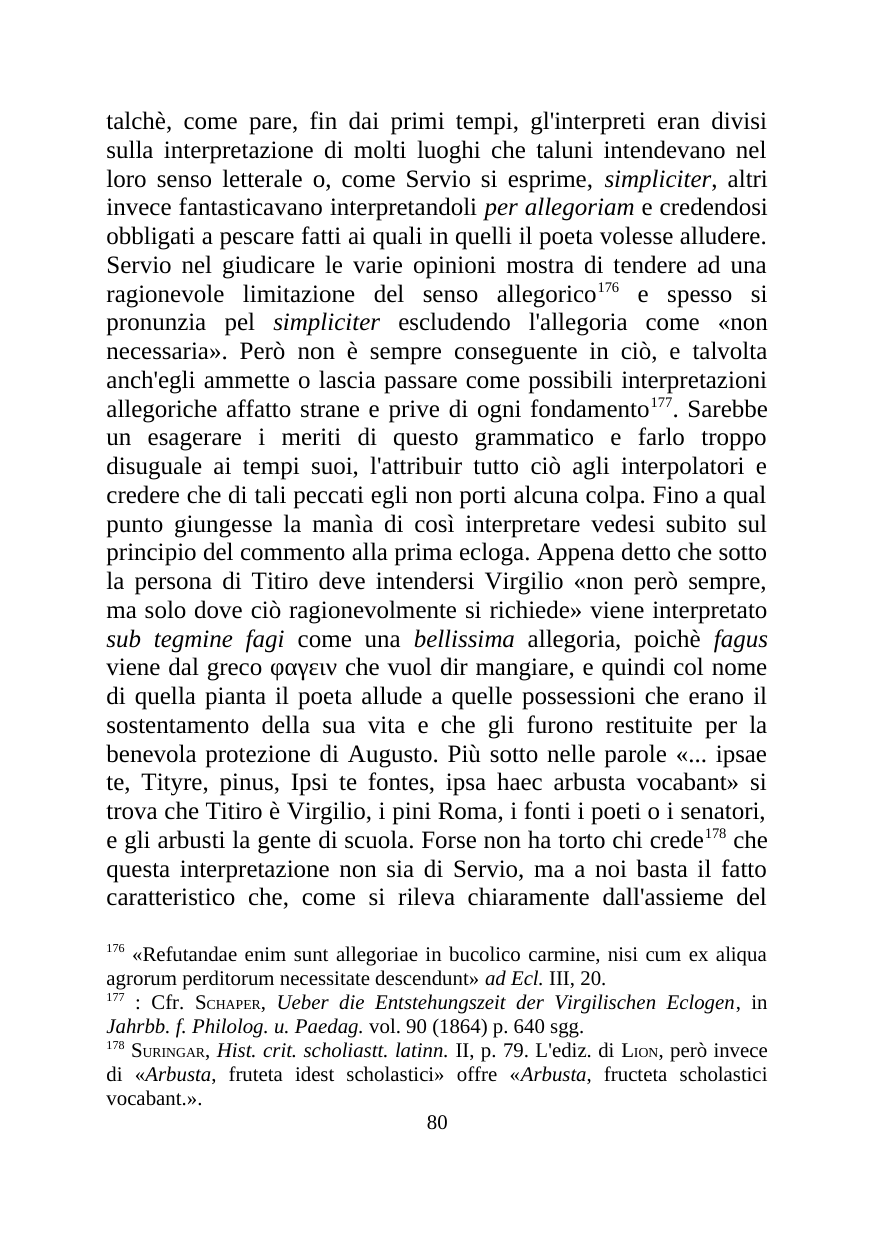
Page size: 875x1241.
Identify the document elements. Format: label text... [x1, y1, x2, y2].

text : Cfr. Schaper, Ueber die Entstehungszeit der Virgilischen Eclogen, in Jahrbb. f. Philolog. u. Paedag. vol. 90 (1864) p. 640 sgg. [106, 989, 768, 1038]
text talchè, come pare, fin dai primi tempi, gl'interpreti eran divisi sulla interpretazione di molti luoghi che taluni intendevano nel loro senso letterale o, come Servio si esprime, simpliciter, altri invece fantasticavano interpretandoli per allegoriam e credendosi obbligati a pescare fatti ai quali in quelli il poeta volesse alludere. Servio nel giudicare le varie opinioni mostra di tendere ad una ragionevole limitazione del senso allegorico e spesso si pronunzia pel simpliciter escludendo l'allegoria come «non necessaria». Però non è sempre conseguente in ciò, e talvolta anch'egli ammette o lascia passare come possibili interpretazioni allegoriche affatto strane e prive di ogni fondamento. Sarebbe un esagerare i meriti di questo grammatico e farlo troppo disuguale ai tempi suoi, l'attribuir tutto ciò agli interpolatori e credere che di tali peccati egli non porti alcuna colpa. Fino a qual punto giungesse la manìa di così interpretare vedesi subito sul principio del commento alla prima ecloga. Appena detto che sotto la persona di Titiro deve intendersi Virgilio «non però sempre, ma solo dove ciò ragionevolmente si richiede» viene interpretato sub tegmine fagi come una bellissima allegoria, poichè fagus viene dal greco φαγειν che vuol dir mangiare, e quindi col nome di quella pianta il poeta allude a quelle possessioni che erano il sostentamento della sua vita e che gli furono restituite per la benevola protezione di Augusto. Più sotto nelle parole «... ipsae te, Tityre, pinus, Ipsi te fontes, ipsa haec arbusta vocabant» si trova che Titiro è Virgilio, i pini Roma, i fonti i poeti o i senatori, e gli arbusti la gente di scuola. Forse non ha torto chi crede che questa interpretazione non sia di Servio, ma a noi basta il fatto caratteristico che, come si rileva chiaramente dall'assieme del [106, 106, 768, 911]
text Suringar, Hist. crit. scholiastt. latinn. II, p. 79. L'ediz. di Lion, però invece di «Arbusta, fruteta idest scholastici» offre «Arbusta, fructeta scholastici vocabant.». [106, 1038, 768, 1110]
text «Refutandae enim sunt allegoriae in bucolico carmine, nisi cum ex aliqua agrorum perditorum necessitate descendunt» ad Ecl. III, 20. [106, 941, 768, 989]
